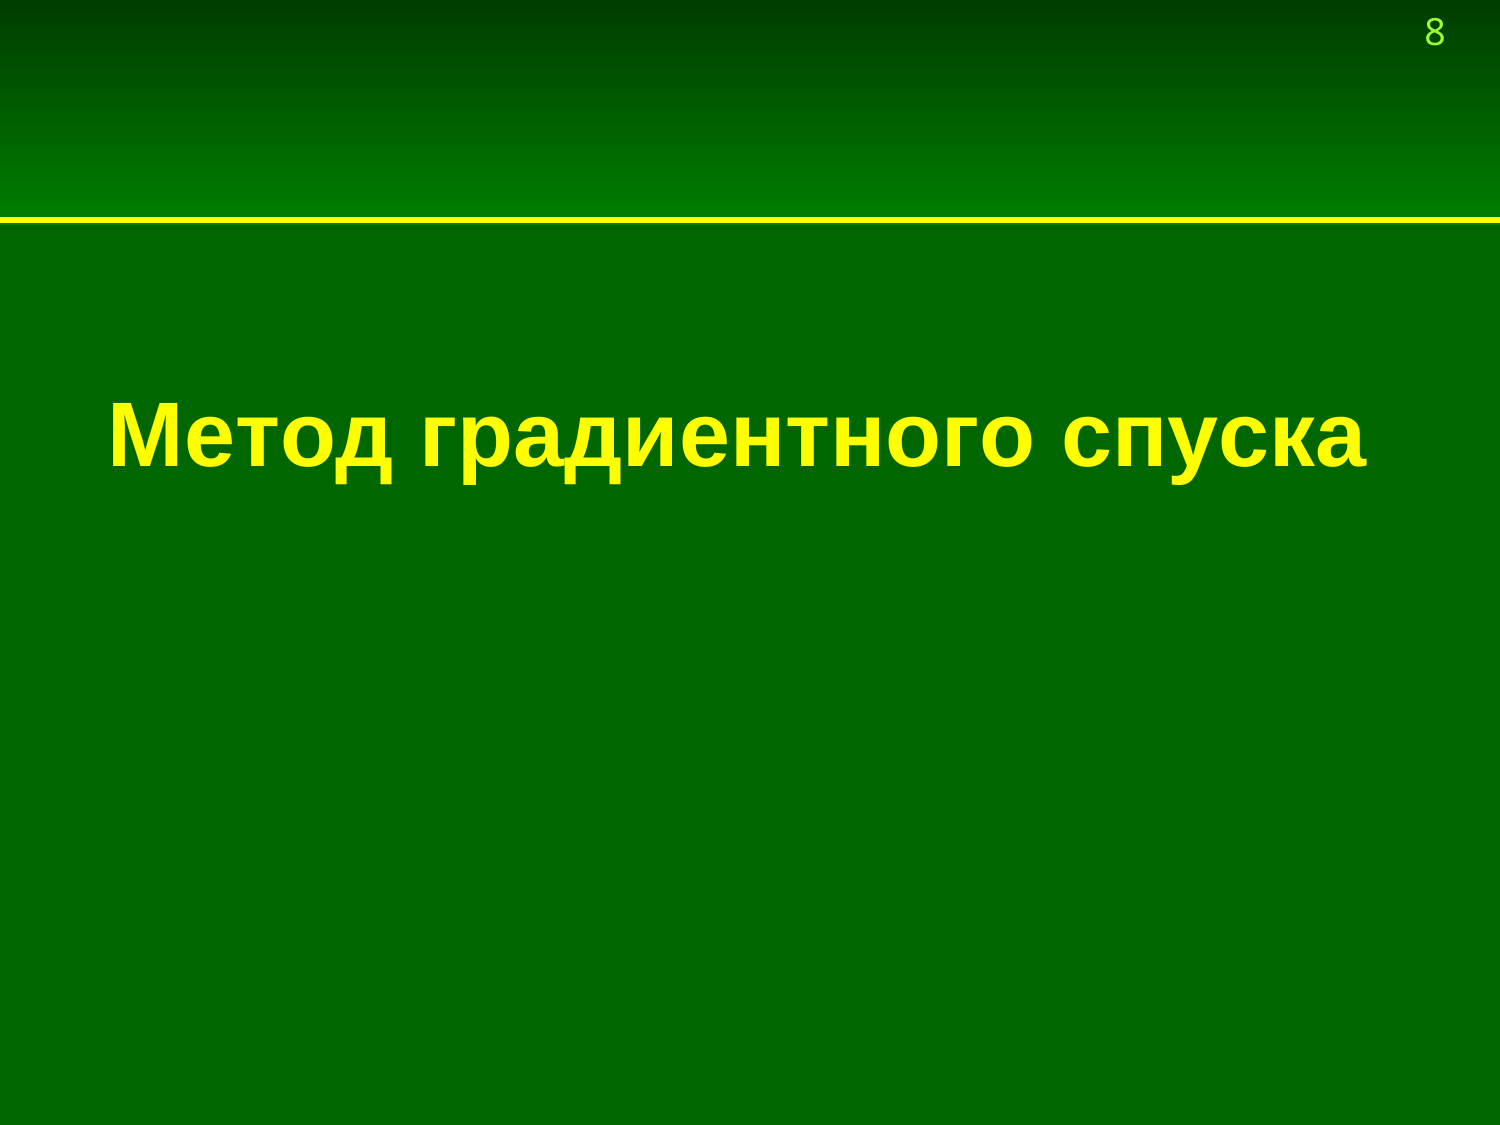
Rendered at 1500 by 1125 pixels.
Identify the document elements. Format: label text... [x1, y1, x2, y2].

text_box Метод градиентного спуска [29, 367, 1447, 493]
